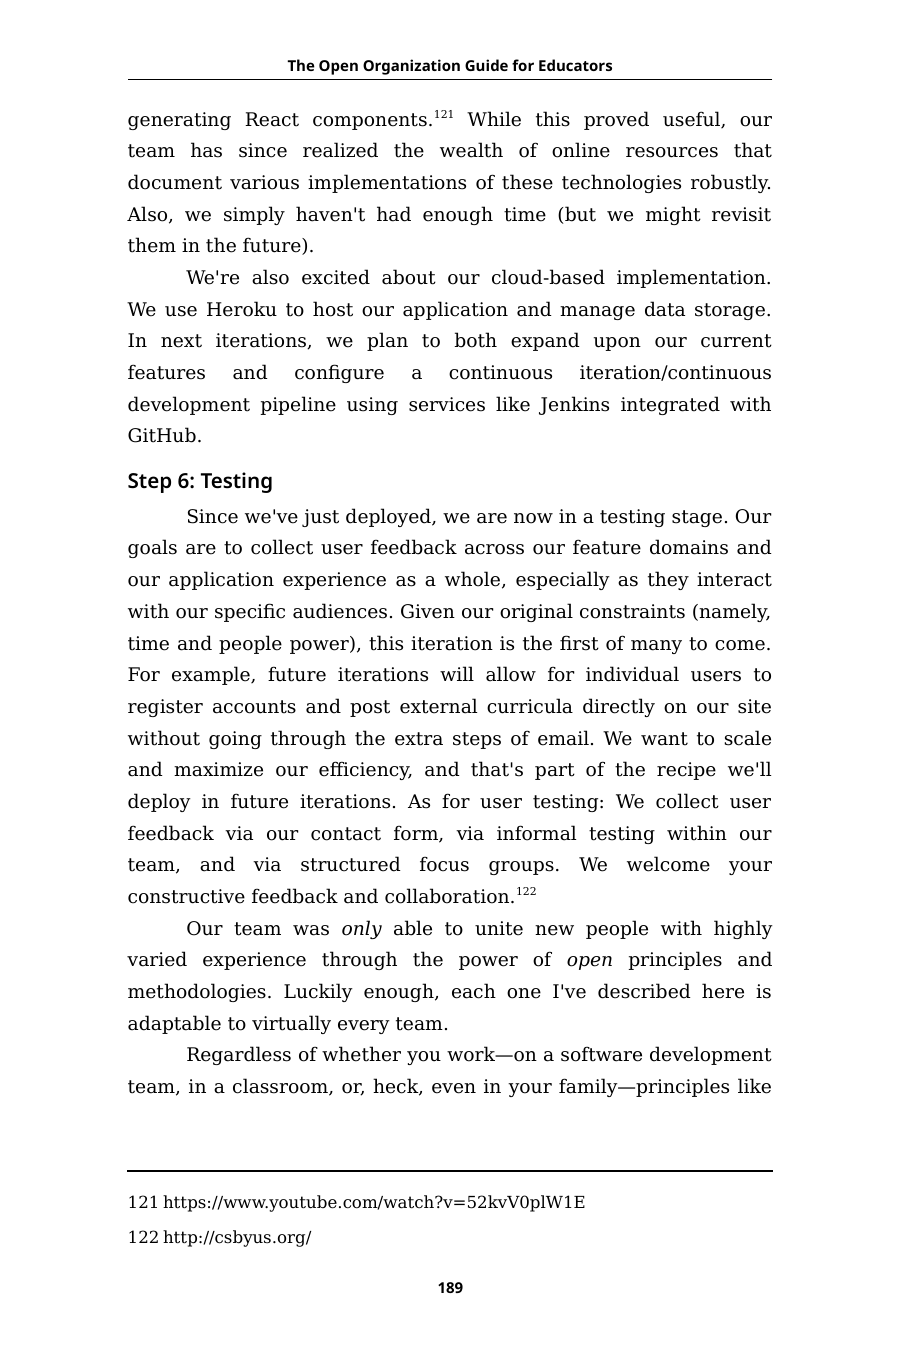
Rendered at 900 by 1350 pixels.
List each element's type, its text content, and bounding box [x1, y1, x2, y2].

subtitle Step 6: Testing [127, 469, 772, 493]
text Since we've just deployed, we are now in a testing stage. Our goals are to collect user feedback across our feature domains and our application experience as a whole, especially as they interact with our specific audiences. Given our original constraints (namely, time and people power), this iteration is the first of many to come. For example, future iterations will allow for individual users to register accounts and post external curricula directly on our site without going through the extra steps of email. We want to scale and maximize our efficiency, and that's part of the recipe we'll deploy in future iterations. As for user testing: We collect user feedback via our contact form, via informal testing within our team, and via structured focus groups. We welcome your constructive feedback and collaboration. [127, 506, 772, 908]
text http://csbyus.org/ [127, 1228, 772, 1247]
text We're also excited about our cloud-based implementation. We use Heroku to host our application and manage data storage. In next iterations, we plan to both expand upon our current features and configure a continuous iteration/continuous development pipeline using services like Jenkins integrated with GitHub. [127, 267, 772, 447]
text https://www.youtube.com/watch?v=52kvV0plW1E [127, 1193, 772, 1213]
text generating React components. While this proved useful, our team has since realized the wealth of online resources that document various implementations of these technologies robustly. Also, we simply haven't had enough time (but we might revisit them in the future). [127, 109, 772, 257]
text Our team was only able to unite new people with highly varied experience through the power of open principles and methodologies. Luckily enough, each one I've described here is adaptable to virtually every team. [127, 918, 772, 1034]
text Regardless of whether you work—on a software development team, in a classroom, or, heck, even in your family—principles like [127, 1044, 772, 1098]
